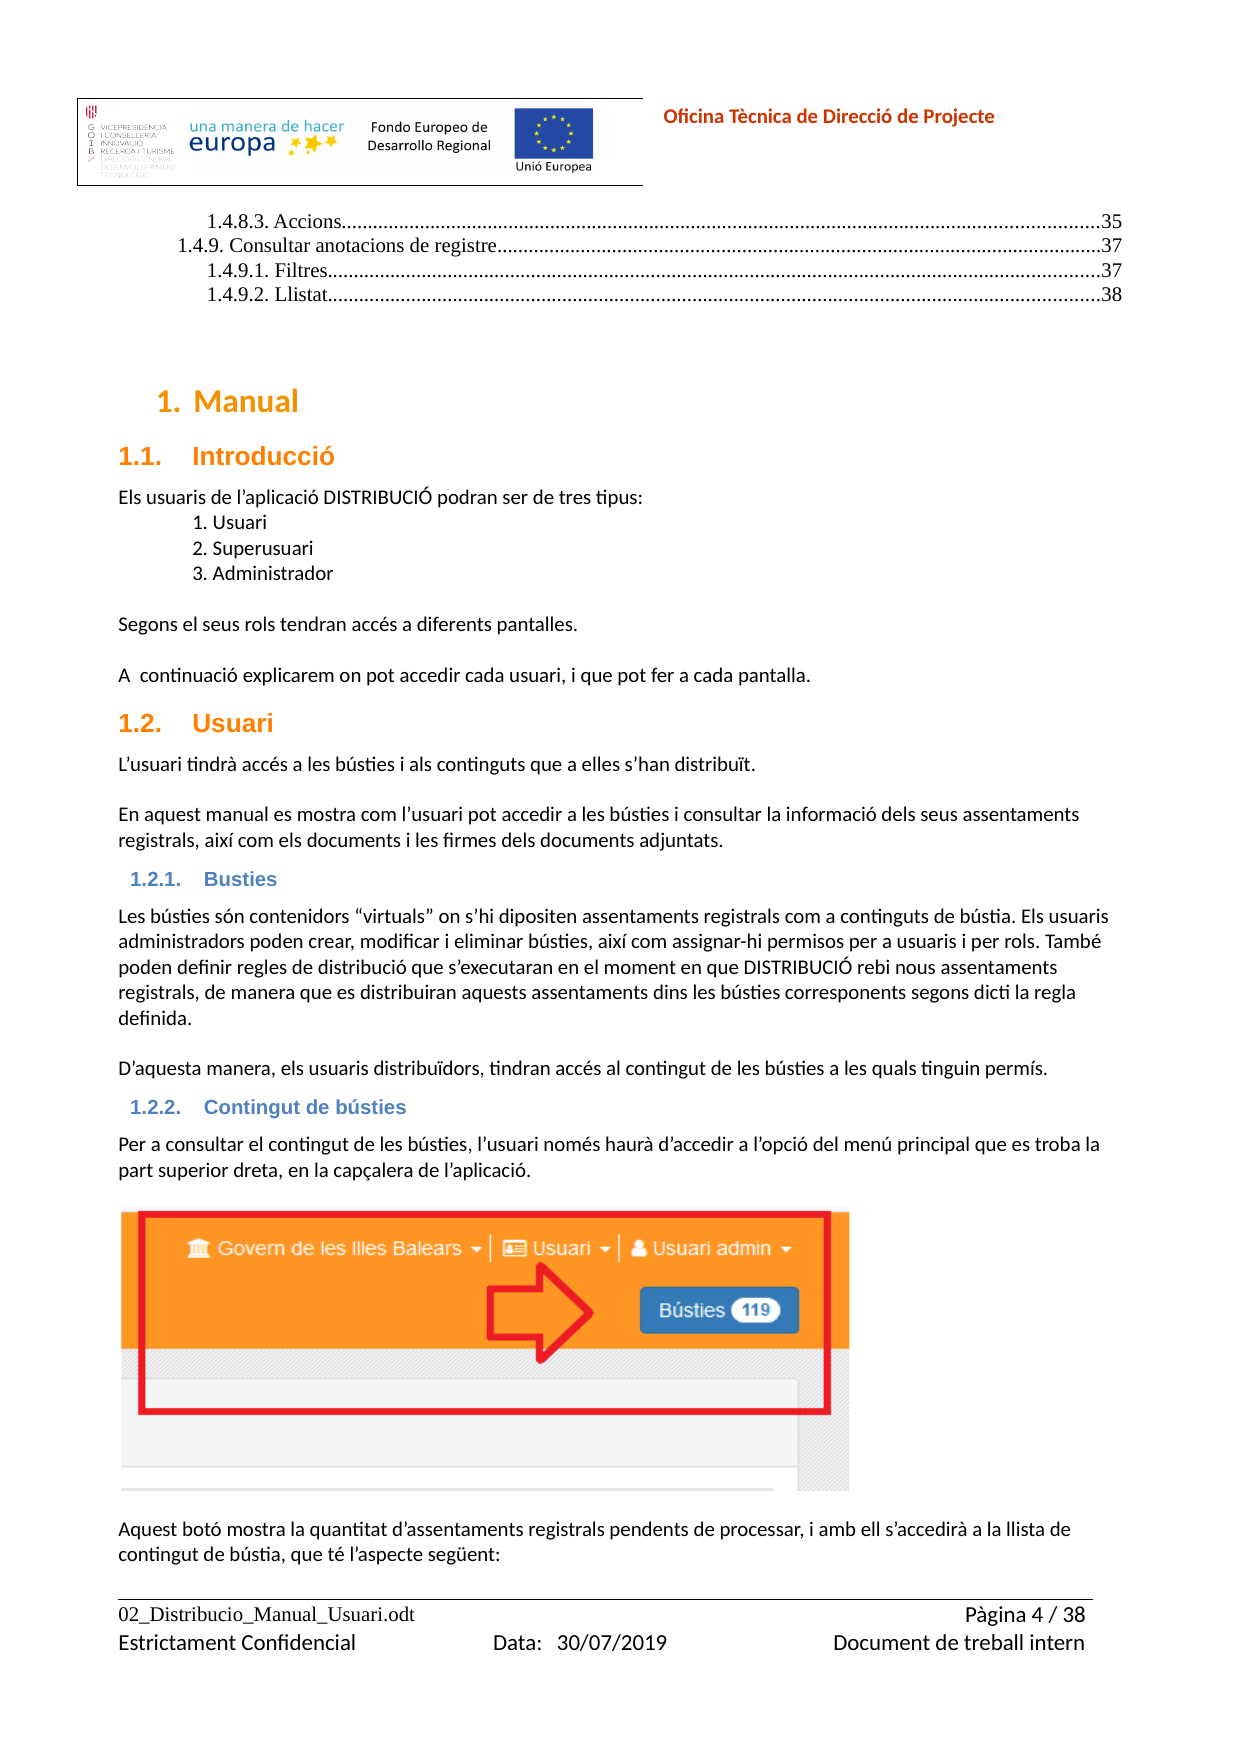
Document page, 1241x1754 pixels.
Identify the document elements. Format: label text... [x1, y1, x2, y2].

text 1. Usuari [118, 509, 1122, 535]
text D’aquesta manera, els usuaris distribuïdors, tindran accés al contingut de les bústies a les quals tinguin permís. [118, 1056, 1122, 1081]
text 1.4.9.2. Llistat 38 [207, 282, 1122, 306]
text 1.4.9.1. Filtres 37 [207, 257, 1122, 282]
text Aquest botó mostra la quantitat d’assentaments registrals pendents de processar, i amb ell s’accedirà a la llista de contingut de bústia, que té l’aspecte següent: [118, 1516, 1122, 1567]
text Els usuaris de l’aplicació DISTRIBUCIÓ podran ser de tres tipus: [118, 484, 1122, 509]
subtitle Contingut de bústies [130, 1096, 1122, 1119]
text 2. Superusuari [118, 535, 1122, 560]
subtitle Manual [156, 380, 1122, 420]
picture [121, 1207, 850, 1491]
subtitle Introducció [118, 441, 1122, 471]
picture [187, 103, 599, 180]
subtitle Busties [130, 867, 1122, 891]
text A continuació explicarem on pot accedir cada usuari, i que pot fer a cada pantalla. [118, 662, 1122, 687]
text 3. Administrador [118, 560, 1122, 586]
text Segons el seus rols tendran accés a diferents pantalles. [118, 611, 1122, 636]
text 1.4.9. Consultar anotacions de registre 37 [177, 233, 1122, 257]
text Les bústies són contenidors “virtuals” on s’hi dipositen assentaments registrals com a continguts de bústia. Els usuaris administradors poden crear, modificar i eliminar bústies, així com assignar-hi permisos per a usuaris i per rols. També poden definir regles de distribució que s’executaran en el moment en que DISTRIBUCIÓ rebi nous assentaments registrals, de manera que es distribuiran aquests assentaments dins les bústies corresponents segons dicti la regla definida. [118, 903, 1122, 1030]
text 1.4.8.3. Accions 35 [207, 209, 1122, 233]
text L’usuari tindrà accés a les bústies i als continguts que a elles s’han distribuït. [118, 751, 1122, 776]
picture [82, 103, 181, 180]
text En aquest manual es mostra com l’usuari pot accedir a les bústies i consultar la informació dels seus assentaments registrals, així com els documents i les firmes dels documents adjuntats. [118, 802, 1122, 852]
text Per a consultar el contingut de les bústies, l’usuari només haurà d’accedir a l’opció del menú principal que es troba la part superior dreta, en la capçalera de l’aplicació. [118, 1131, 1122, 1182]
subtitle Usuari [118, 708, 1122, 738]
